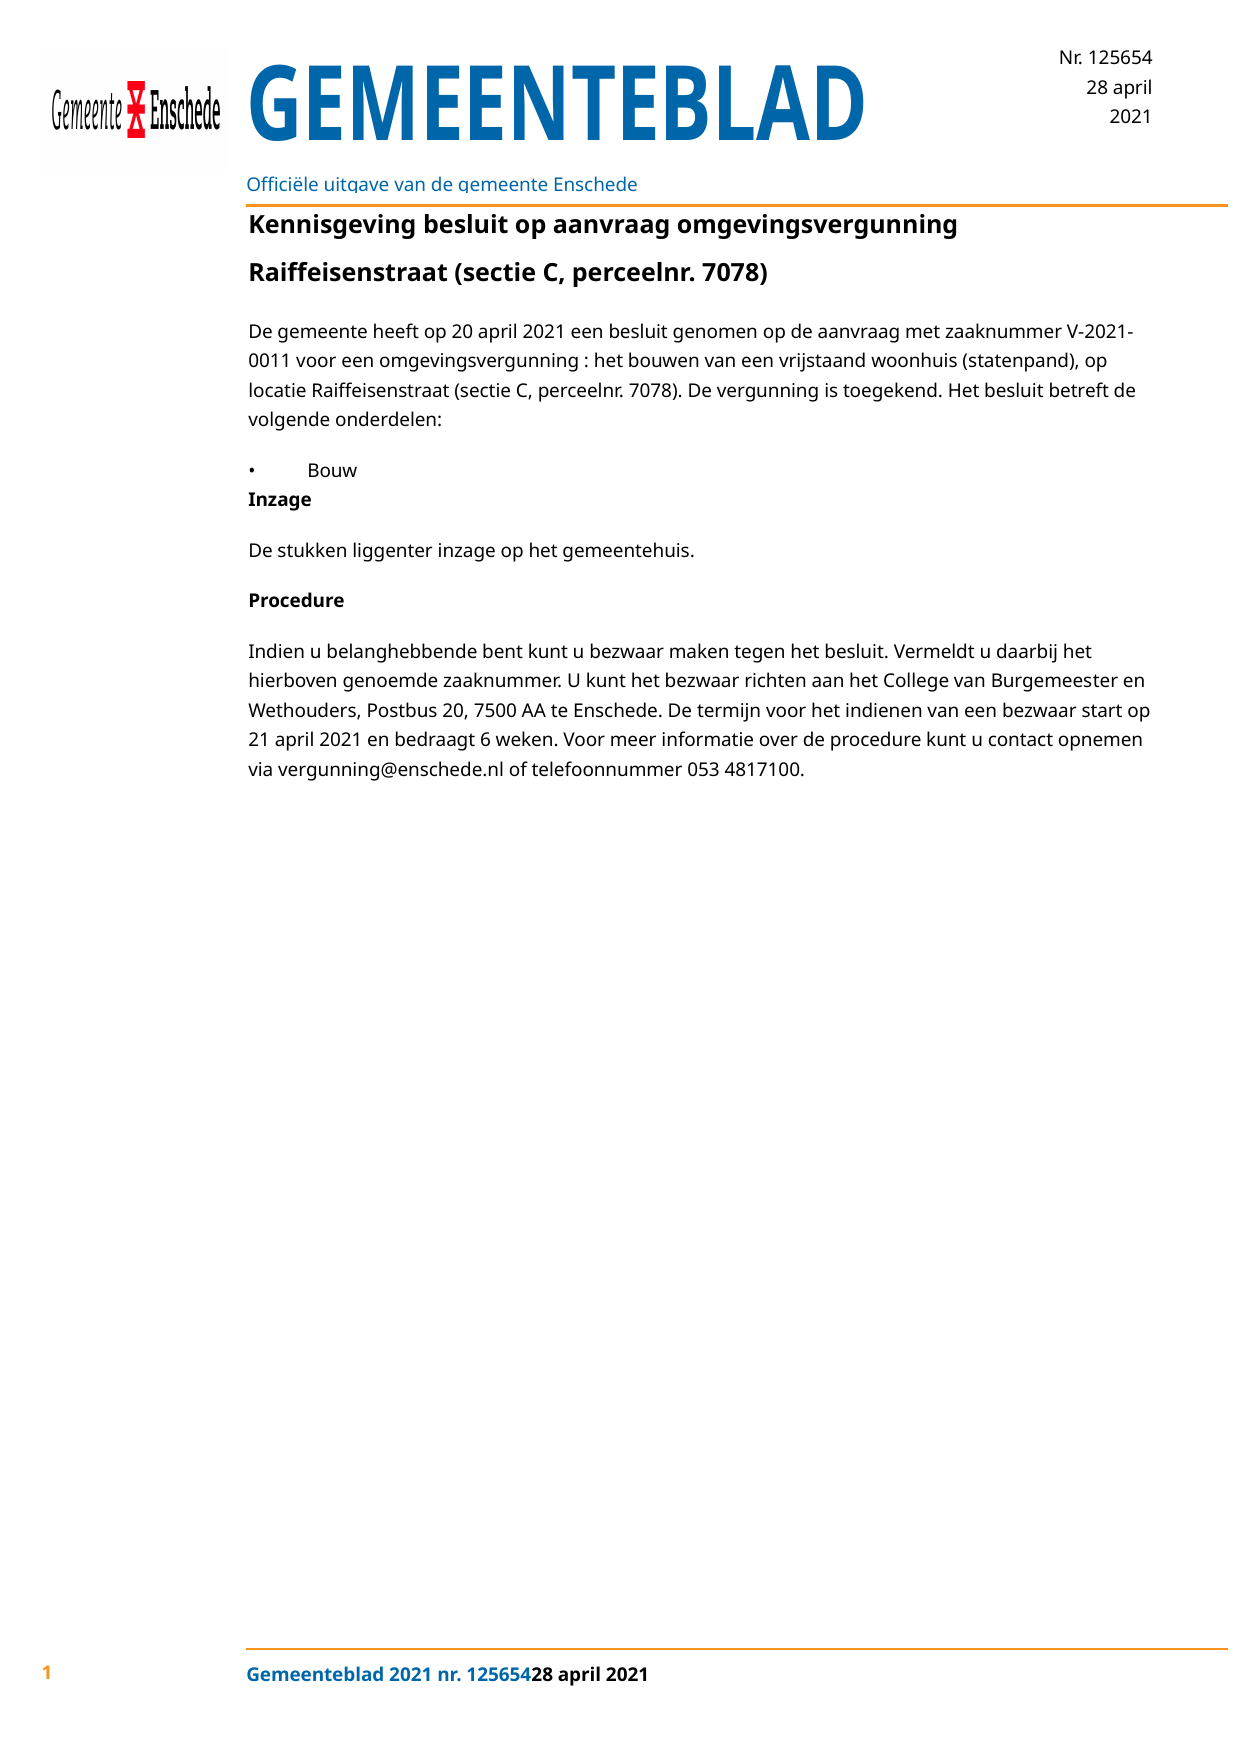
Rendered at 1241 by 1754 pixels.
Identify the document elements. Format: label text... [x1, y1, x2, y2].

text Indien u belanghebbende bent kunt u bezwaar maken tegen het besluit. Vermeldt u daarbij het hierboven genoemde zaaknummer. U kunt het bezwaar richten aan het College van Burgemees­ter en Wethouders, Postbus 20, 7500 AA te Enschede. De termijn voor het indienen van een bezwaar start op 21 april 2021 en bedraagt 6 weken. Voor meer informatie over de procedure kunt u contact opnemen via vergunning@enschede.nl of telefoonnummer 053 4817100. [248, 638, 1152, 782]
text De stukken liggenter inzage op het gemeentehuis. [248, 537, 1152, 563]
picture [41, 47, 231, 172]
text De gemeente heeft op 20 april 2021 een besluit genomen op de aanvraag met zaaknummer V-2021-0011 voor een omgevingsvergunning : het bouwen van een vrijstaand woonhuis (statenpand), op locatie Raiffeisenstraat (sectie C, perceelnr. 7078). De vergunning is toegekend. Het besluit betreft de volgende onderdelen: [248, 318, 1152, 432]
text Inzage [248, 487, 1152, 512]
list Bouw [248, 457, 1152, 483]
text Procedure [248, 587, 1152, 613]
text Kennisgeving besluit op aanvraag omgevingsvergunning Raiffeisenstraat (sectie C, perceelnr. 7078) [248, 207, 1152, 288]
